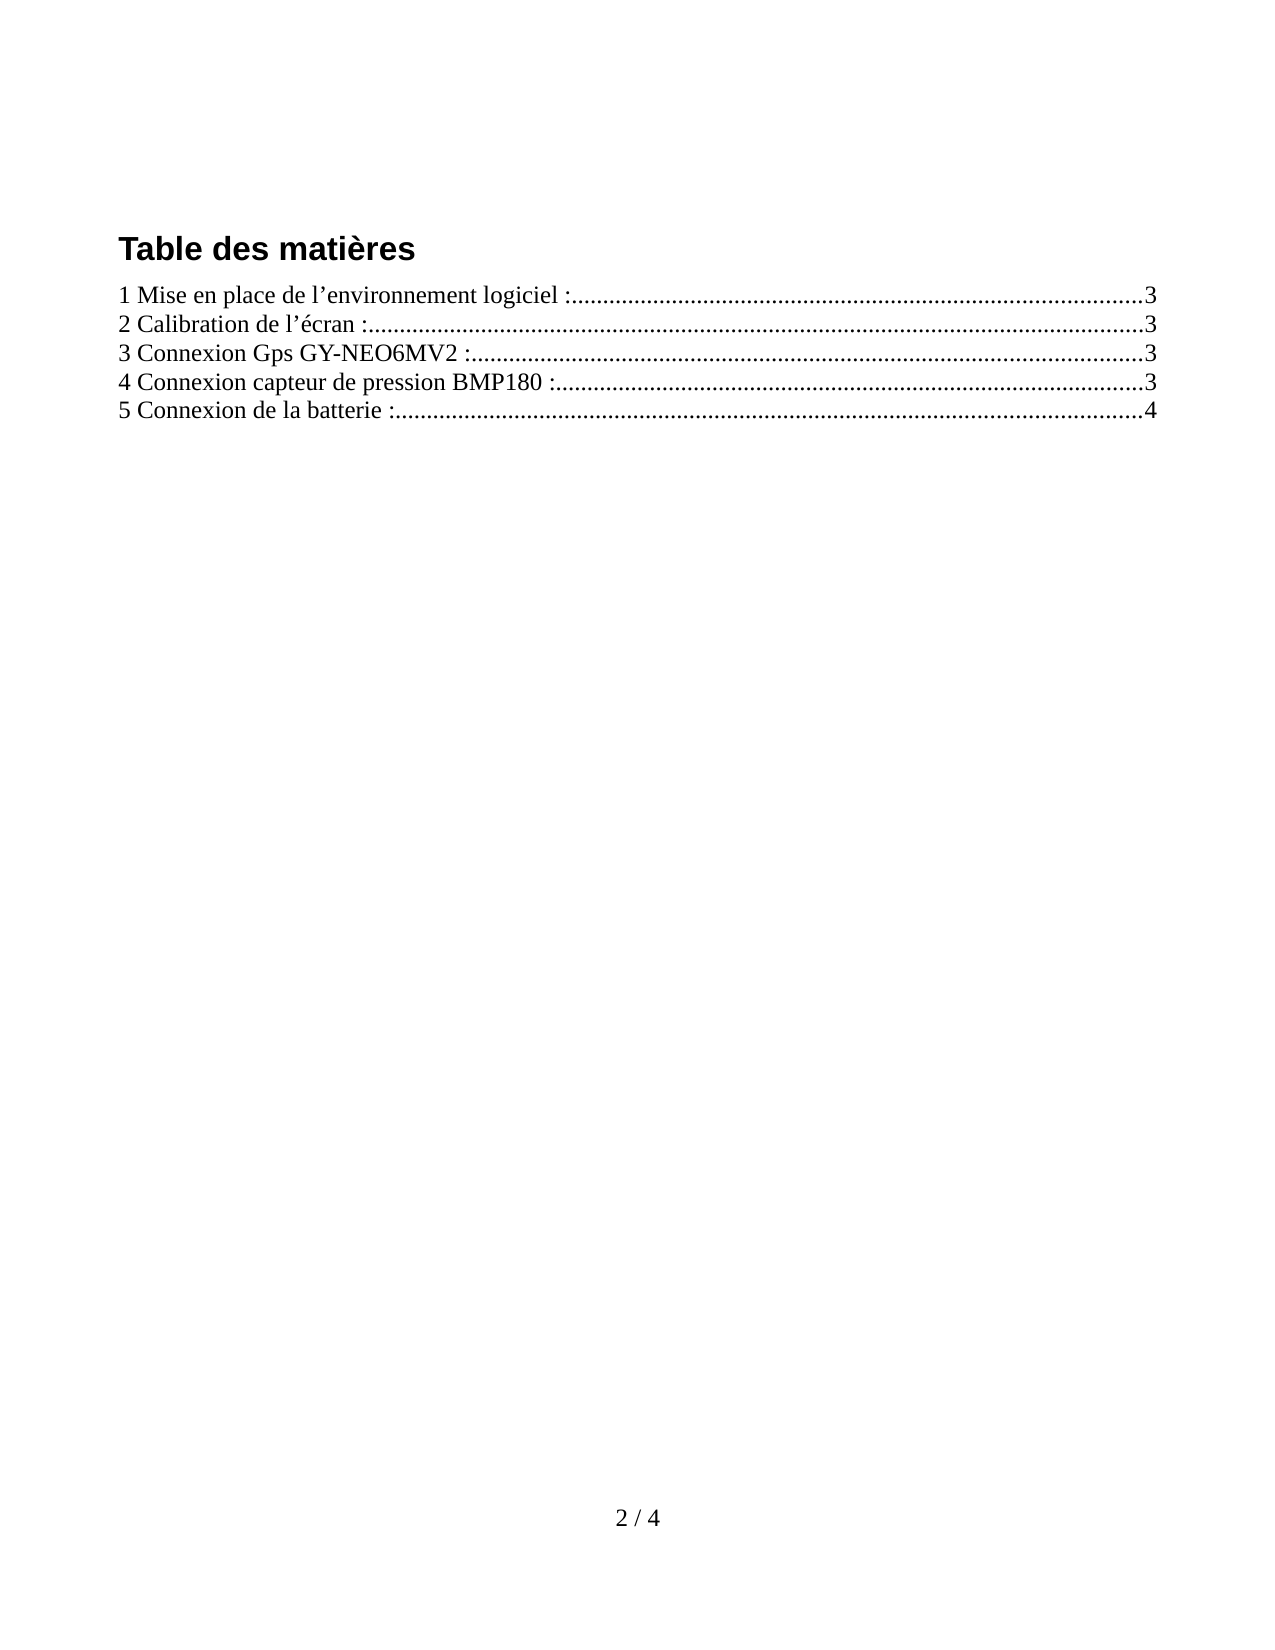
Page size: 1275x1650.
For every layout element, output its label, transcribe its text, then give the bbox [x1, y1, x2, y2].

text 4 Connexion capteur de pression BMP180 : 3 [118, 367, 1157, 395]
text 5 Connexion de la batterie : 4 [118, 395, 1157, 424]
text 2 Calibration de l’écran : 3 [118, 309, 1157, 338]
subtitle Table des matières [118, 229, 1157, 268]
text 3 Connexion Gps GY-NEO6MV2 : 3 [118, 338, 1157, 367]
text 1 Mise en place de l’environnement logiciel : 3 [118, 280, 1157, 309]
